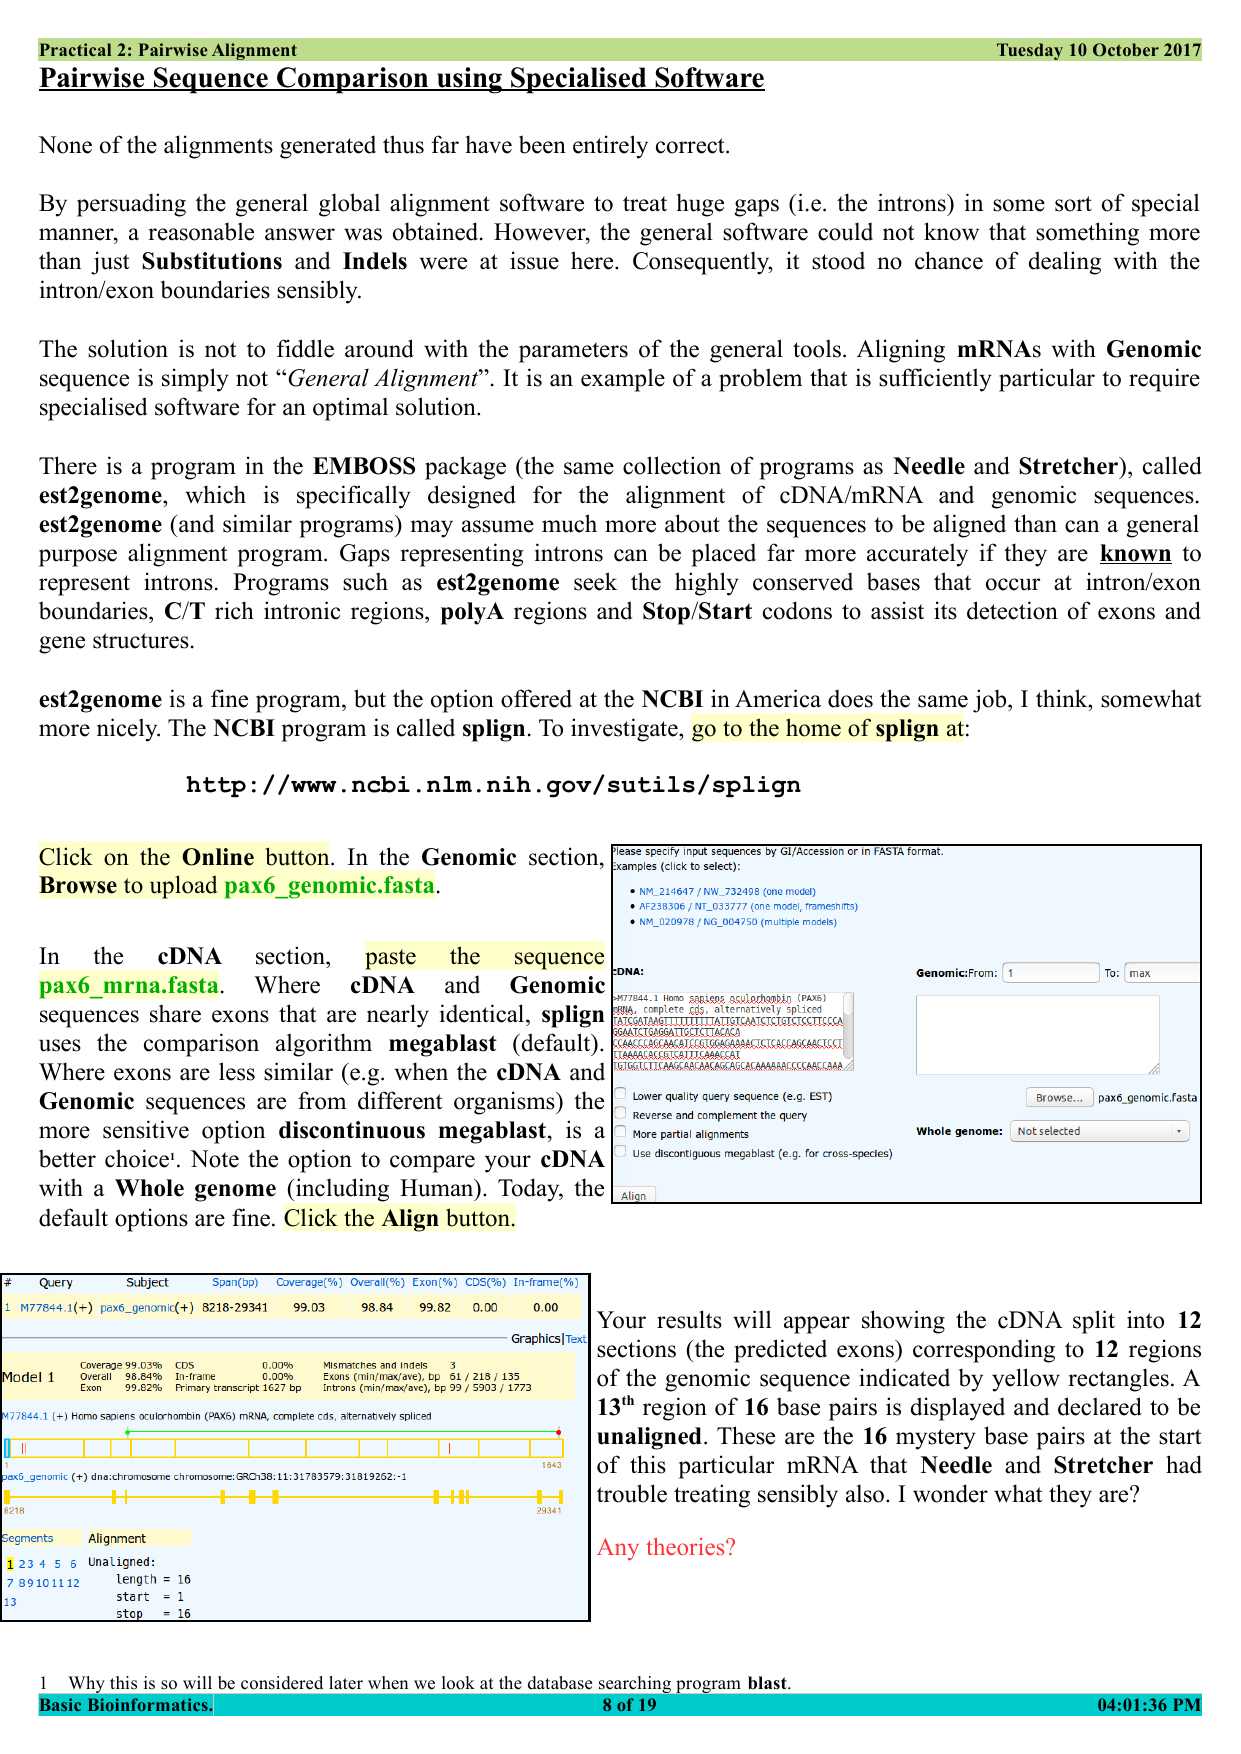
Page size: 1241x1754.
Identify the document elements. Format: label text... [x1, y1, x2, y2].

text Pairwise Sequence Comparison using Specialised Software [38, 61, 1202, 94]
text Your results will appear showing the cDNA split into 12 sections (the predicted exons) corresponding to 12 regions of the genomic sequence indicated by yellow rectangles. A 13th region of 16 base pairs is displayed and declared to be unaligned. These are the 16 mystery base pairs at the start of this particular mRNA that Needle and Stretcher had trouble treating sensibly also. I wonder what they are? [591, 1304, 1202, 1508]
text There is a program in the EMBOSS package (the same collection of programs as Needle and Stretcher), called est2genome, which is specifically designed for the alignment of cDNA/mRNA and genomic sequences. est2genome (and similar programs) may assume much more about the sequences to be aligned than can a general purpose alignment program. Gaps representing introns can be placed far more accurately if they are known to represent introns. Programs such as est2genome seek the highly conserved bases that occur at intron/exon boundaries, C/T rich intronic regions, polyA regions and Stop/Start codons to assist its detection of exons and gene structures. [38, 451, 1202, 654]
text In the cDNA section, paste the sequence pax6_mrna.fasta. Where cDNA and Genomic sequences share exons that are nearly identical, splign uses the comparison algorithm megablast (default). Where exons are less similar (e.g. when the cDNA and Genomic sequences are from different organisms) the more sensitive option discontinuous megablast, is a better choice. Note the option to compare your cDNA with a Whole genome (including Human). Today, the default options are fine. Click the Align button. [38, 941, 1202, 1231]
text The solution is not to fiddle around with the parameters of the general tools. Aligning mRNAs with Genomic sequence is simply not “General Alignment”. It is an example of a problem that is sufficiently particular to require specialised software for an optimal solution. [38, 334, 1202, 421]
text Click on the Online button. In the Genomic section, Browse to upload pax6_genomic.fasta. [38, 841, 1202, 899]
picture [613, 846, 1200, 1202]
text By persuading the general global alignment software to treat huge gaps (i.e. the introns) in some sort of special manner, a reasonable answer was obtained. However, the general software could not know that something more than just Substitutions and Indels were at issue here. Consequently, it stood no chance of dealing with the intron/exon boundaries sensibly. [38, 188, 1202, 304]
text Why this is so will be considered later when we look at the database searching program blast. [38, 1671, 1202, 1693]
text None of the alignments generated thus far have been entirely correct. [38, 129, 1202, 158]
picture [2, 1275, 588, 1620]
text http://www.ncbi.nlm.nih.gov/sutils/splign [38, 771, 1202, 800]
text est2genome is a fine program, but the option offered at the NCBI in America does the same job, I think, somewhat more nicely. The NCBI program is called splign. To investigate, go to the home of splign at: [38, 684, 1202, 742]
text Any theories? [591, 1532, 1202, 1561]
